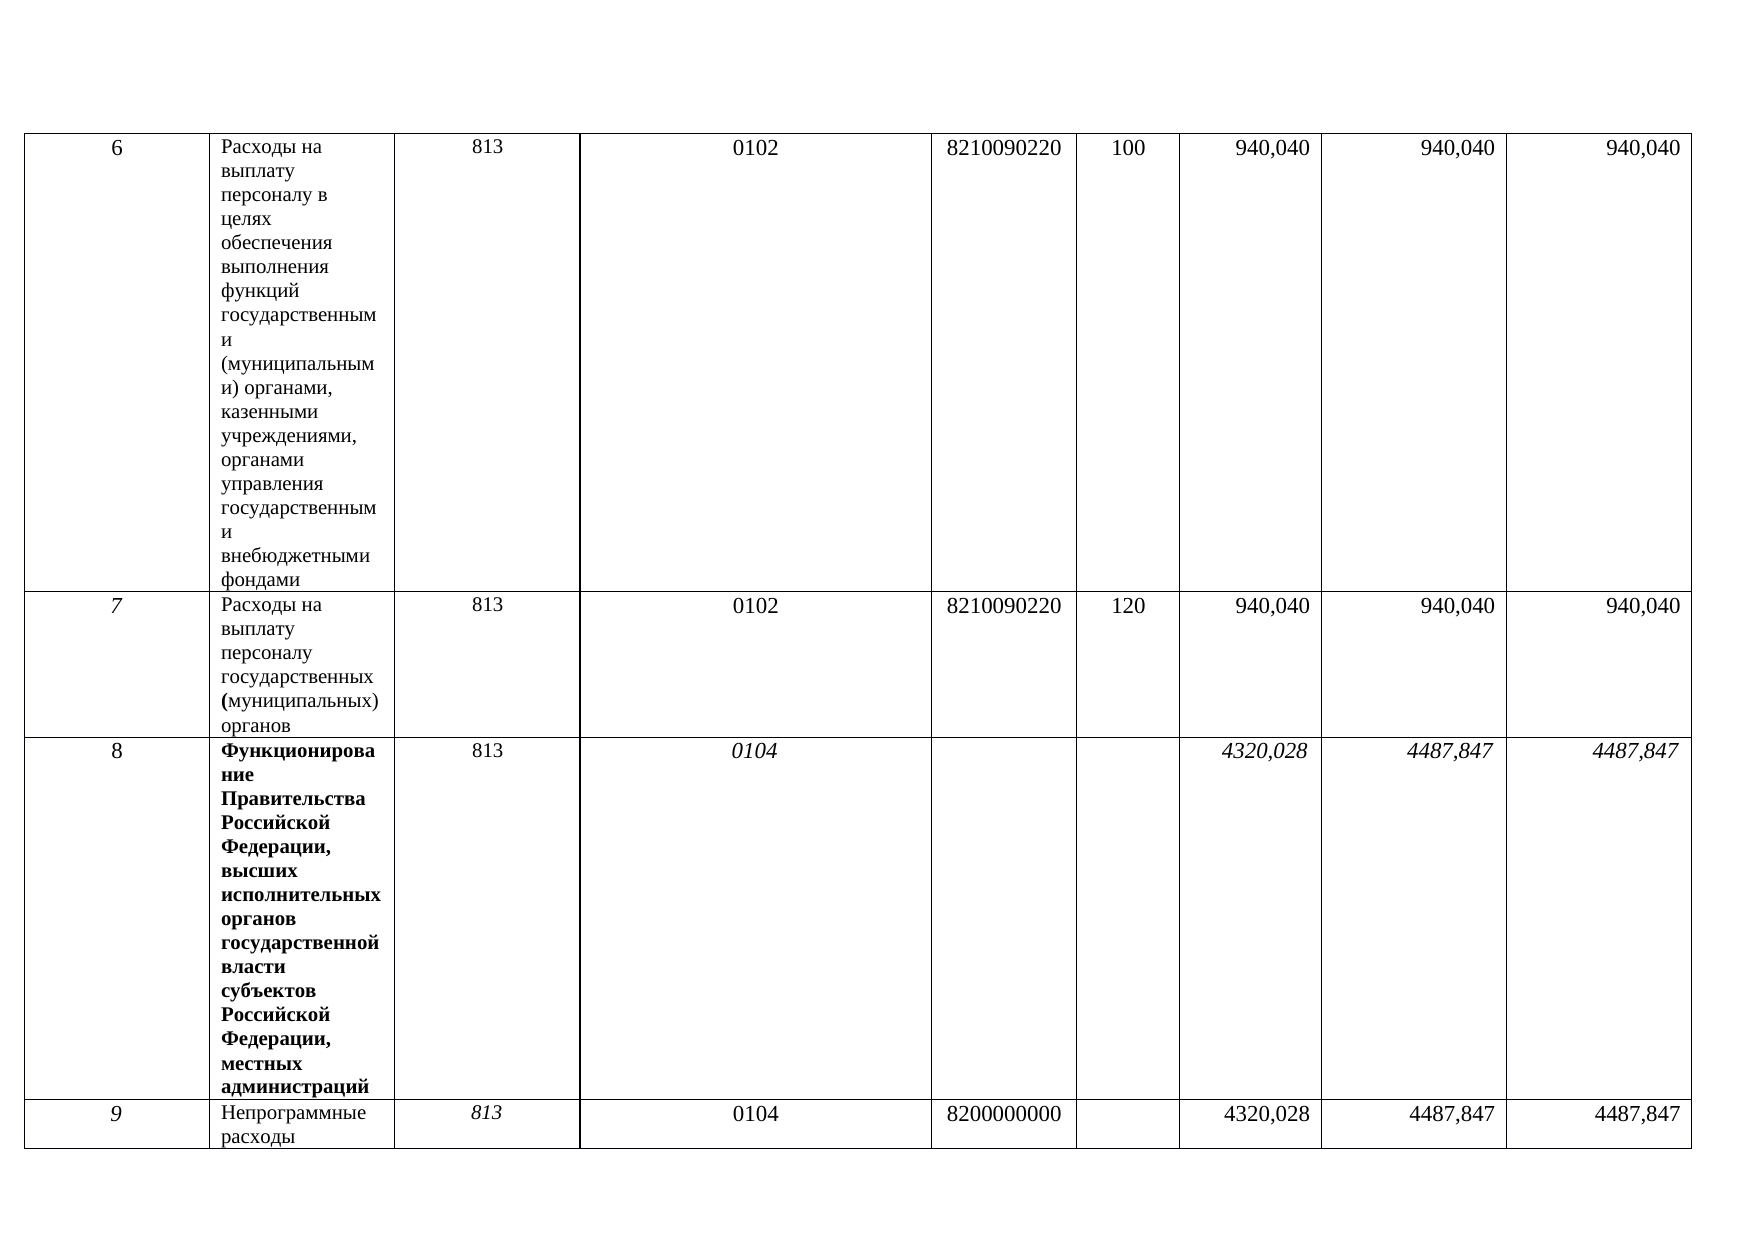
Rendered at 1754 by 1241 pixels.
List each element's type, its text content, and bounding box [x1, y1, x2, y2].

table_cell 813 [395, 592, 579, 737]
table_cell 7 [25, 592, 209, 737]
table_cell 4487,847 [1322, 1100, 1506, 1148]
table_cell 0102 [581, 592, 931, 737]
table_cell 813 [395, 738, 579, 1098]
table_cell Расходы на выплату персоналу государственных (муниципальных) органов [210, 592, 394, 737]
table_cell 0104 [581, 1100, 931, 1148]
table_cell 4487,847 [1507, 738, 1691, 1098]
table_cell 940,040 [1180, 134, 1321, 591]
table_cell [932, 738, 1076, 1098]
table_cell 4320,028 [1180, 738, 1321, 1098]
table_cell 0102 [581, 134, 931, 591]
table_cell 100 [1077, 134, 1179, 591]
table_cell 4487,847 [1322, 738, 1506, 1098]
table_cell 813 [395, 134, 579, 591]
table_cell 8210090220 [932, 134, 1076, 591]
table_cell 4487,847 [1507, 1100, 1691, 1148]
table_cell 6 [25, 134, 209, 591]
table_cell 8210090220 [932, 592, 1076, 737]
table_cell 4320,028 [1180, 1100, 1321, 1148]
table_cell 940,040 [1180, 592, 1321, 737]
table_cell Непрограммные расходы [210, 1100, 394, 1148]
table_cell 8 [25, 738, 209, 1098]
table_cell Функционирование Правительства Российской Федерации, высших исполнительных органов государственной власти субъектов Российской Федерации, местных администраций [210, 738, 394, 1098]
table_cell 0104 [581, 738, 931, 1098]
table_cell [1077, 738, 1179, 1098]
table_cell 813 [395, 1100, 579, 1148]
table_cell 940,040 [1322, 134, 1506, 591]
table_cell 940,040 [1507, 592, 1691, 737]
table_cell 8200000000 [932, 1100, 1076, 1148]
table_cell 120 [1077, 592, 1179, 737]
table_cell 940,040 [1322, 592, 1506, 737]
table_cell Расходы на выплату персоналу в целях обеспечения выполнения функций государственными (муниципальными) органами, казенными учреждениями, органами управления государственными внебюджетными фондами [210, 134, 394, 591]
table_cell 9 [25, 1100, 209, 1148]
table_cell 940,040 [1507, 134, 1691, 591]
table_cell [1077, 1100, 1179, 1148]
